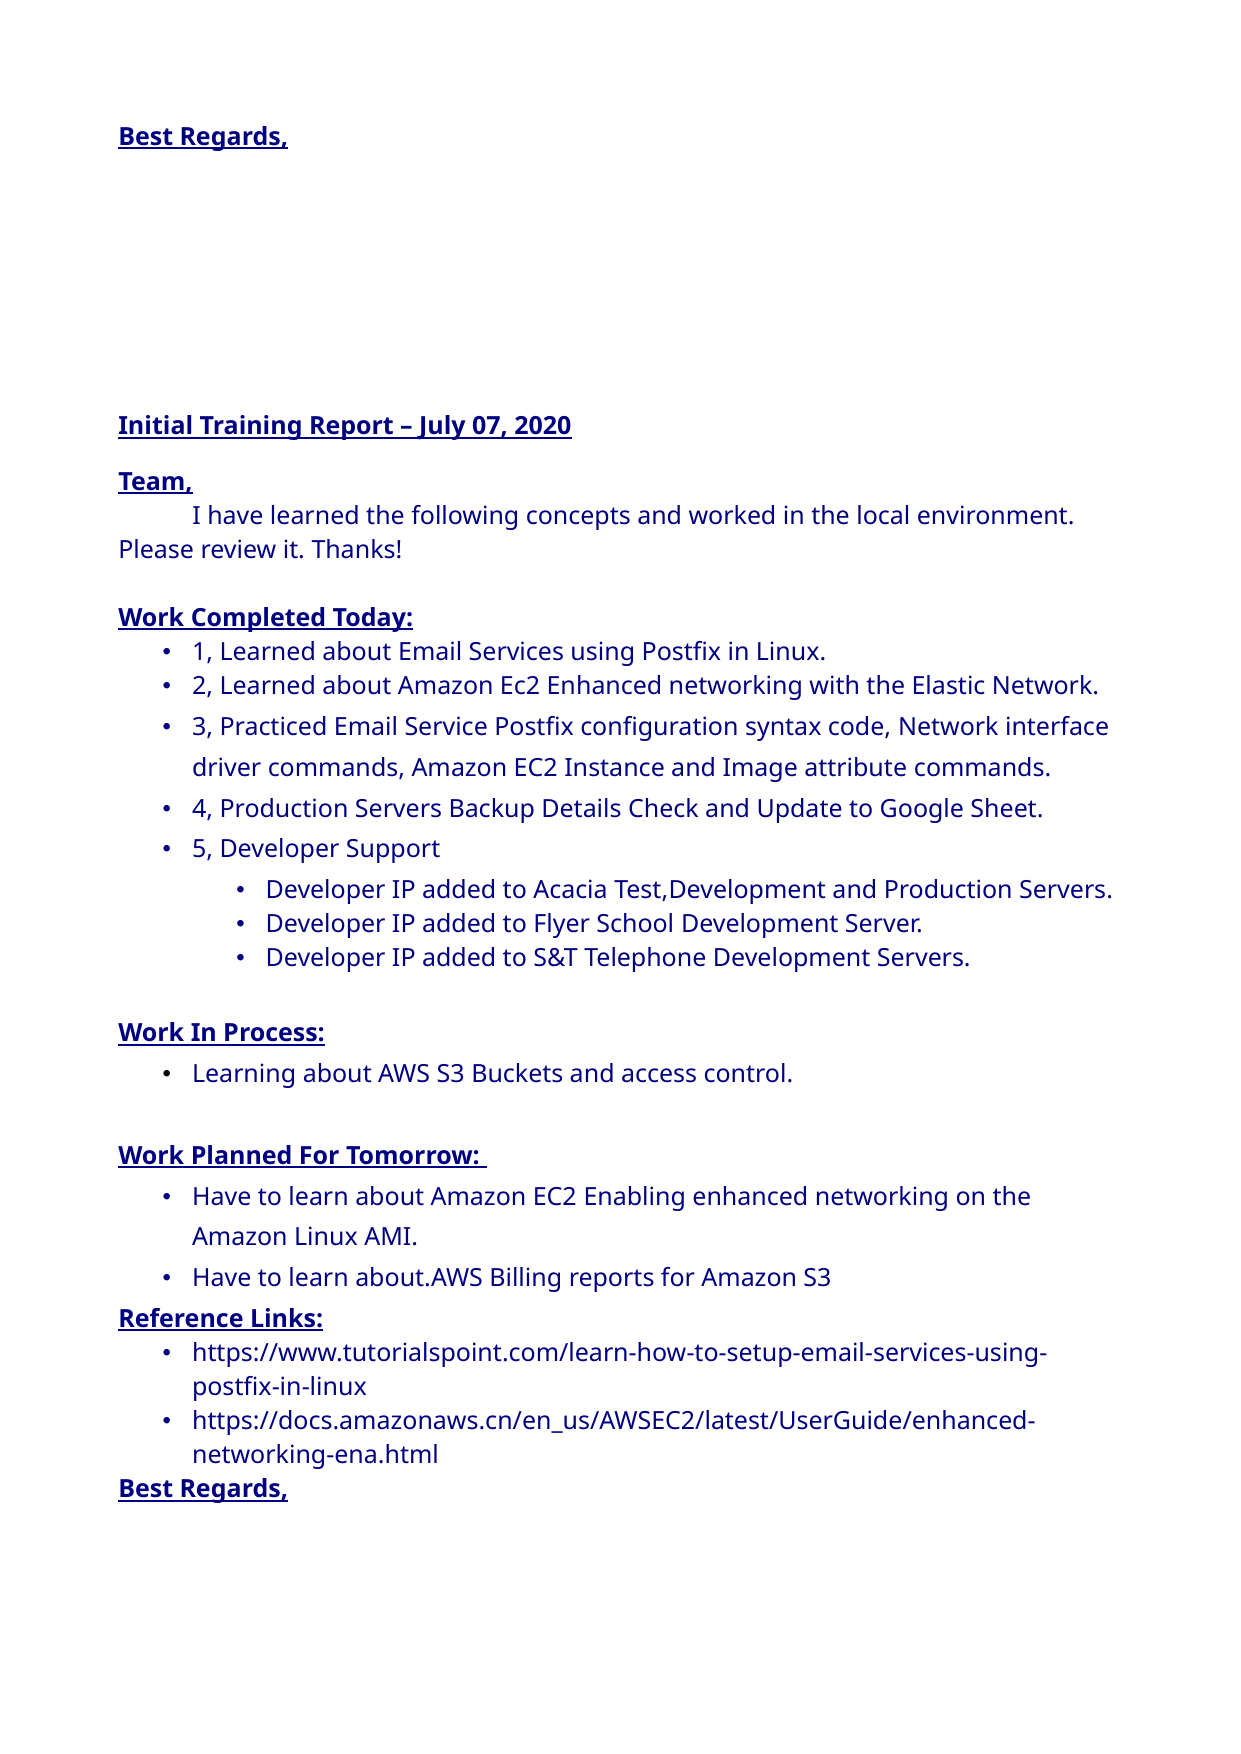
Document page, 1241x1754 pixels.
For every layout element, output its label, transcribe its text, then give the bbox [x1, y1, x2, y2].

text Initial Training Report – July 07, 2020 [118, 408, 1122, 442]
text Reference Links: [118, 1301, 1122, 1335]
subtitle Developer IP added to Flyer School Development Server. [236, 906, 1122, 940]
subtitle Developer IP added to S&T Telephone Development Servers. [236, 940, 1122, 974]
text I have learned the following concepts and worked in the local environment. Please review it. Thanks! [118, 497, 1122, 566]
text Work Planned For Tomorrow: [118, 1137, 1122, 1171]
list Have to learn about Amazon EC2 Enabling enhanced networking on the Amazon Linux AMI. [162, 1178, 1122, 1253]
list Learning about AWS S3 Buckets and access control. [162, 1056, 1122, 1090]
text Team, [118, 463, 1122, 497]
list 1, Learned about Email Services using Postfix in Linux. [162, 634, 1122, 668]
subtitle Developer IP added to Acacia Test,Development and Production Servers. [236, 872, 1122, 906]
text Work Completed Today: [118, 599, 1122, 634]
list 4, Production Servers Backup Details Check and Update to Google Sheet. [162, 790, 1122, 824]
list https://docs.amazonaws.cn/en_us/AWSEC2/latest/UserGuide/enhanced-networking-ena.html [162, 1403, 1122, 1471]
list 2, Learned about Amazon Ec2 Enhanced networking with the Elastic Network. [162, 668, 1122, 702]
list Have to learn about.AWS Billing reports for Amazon S3 [162, 1260, 1122, 1294]
text Best Regards, [118, 1471, 1122, 1505]
list 3, Practiced Email Service Postfix configuration syntax code, Network interface driver commands, Amazon EC2 Instance and Image attribute commands. [162, 708, 1122, 783]
text Work In Process: [118, 1015, 1122, 1049]
list 5, Developer Support [162, 831, 1122, 865]
list https://www.tutorialspoint.com/learn-how-to-setup-email-services-using-postfix-in-linux [162, 1335, 1122, 1403]
text Best Regards, [118, 118, 1122, 152]
